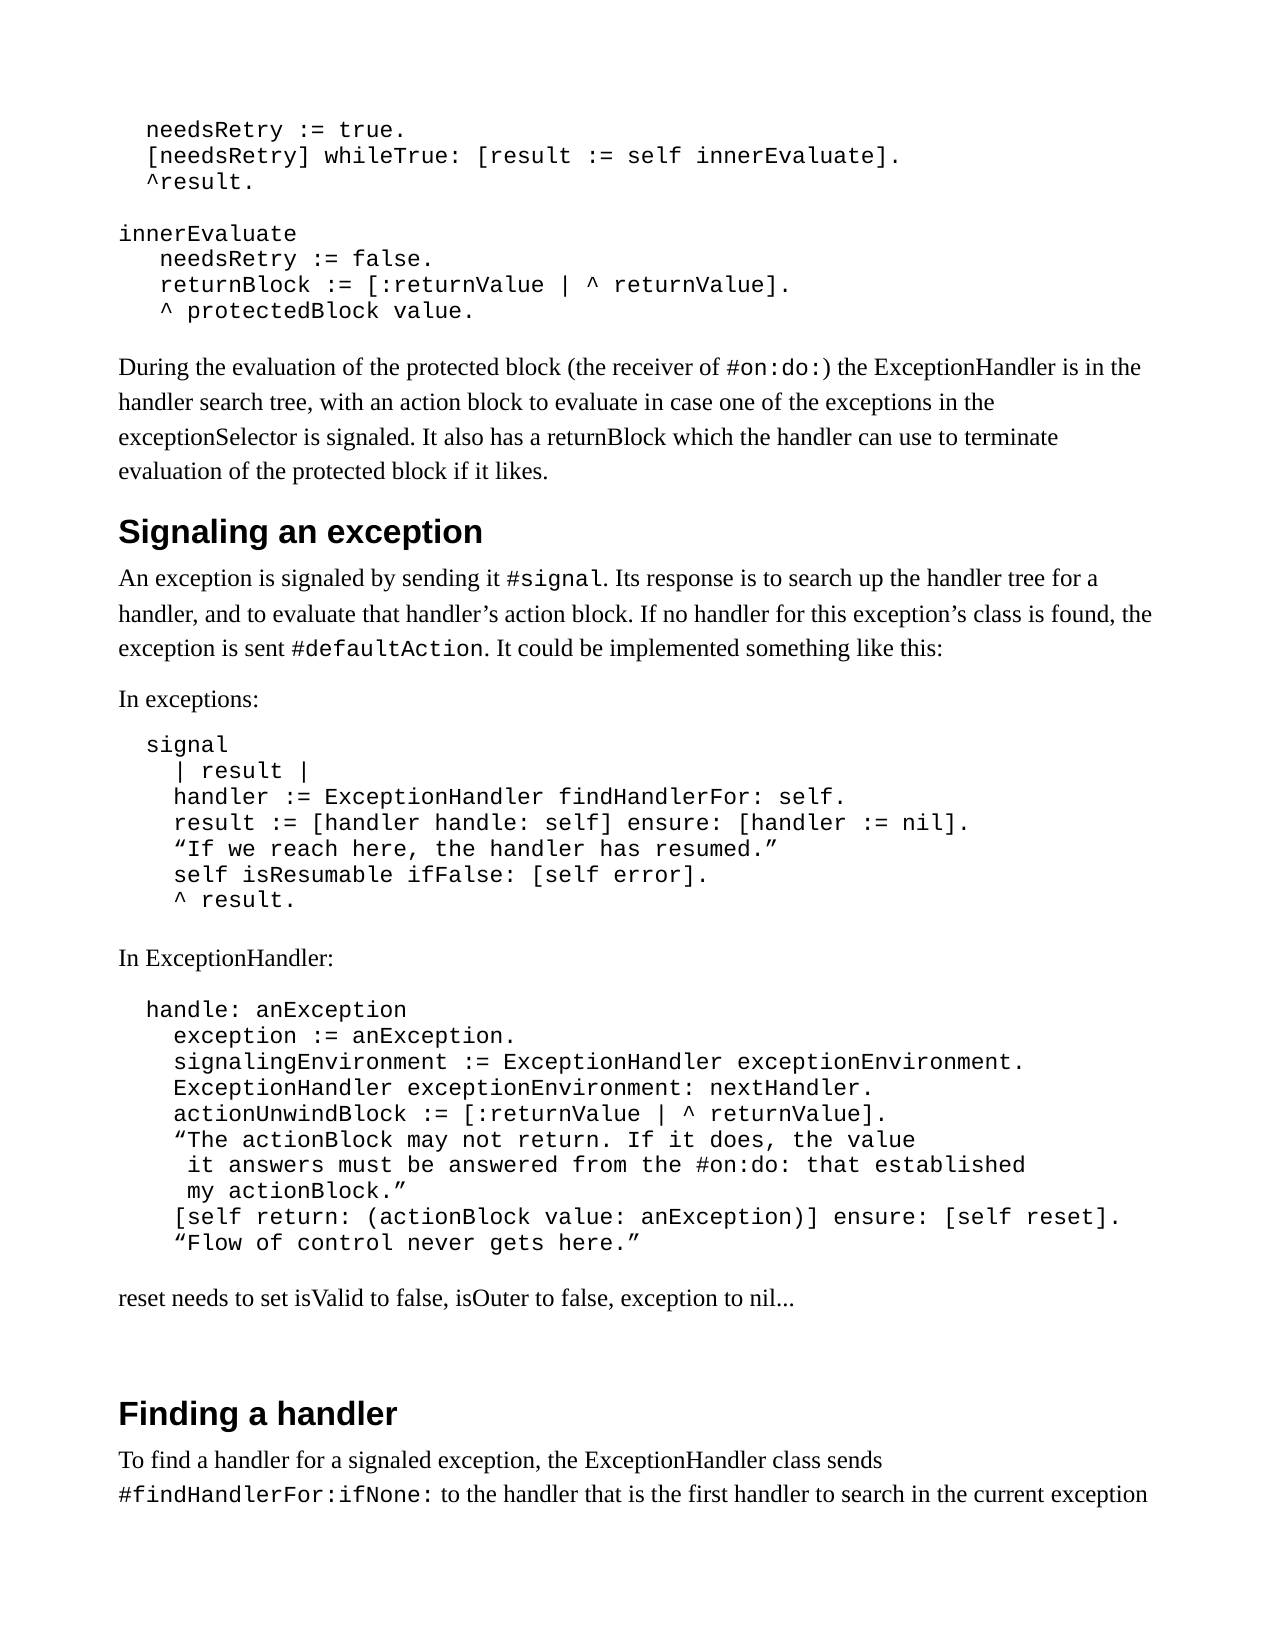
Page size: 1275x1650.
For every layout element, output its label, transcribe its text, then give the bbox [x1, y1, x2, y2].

text result := [handler handle: self] ensure: [handler := nil]. [118, 811, 1157, 837]
text signalingEnvironment := ExceptionHandler exceptionEnvironment. [118, 1050, 1157, 1076]
text my actionBlock.” [118, 1180, 1157, 1206]
text needsRetry := true. [118, 118, 1157, 144]
text innerEvaluate [118, 222, 1157, 248]
text signal [118, 733, 1157, 759]
subtitle Signaling an exception [118, 512, 1157, 550]
text [needsRetry] whileTrue: [result := self innerEvaluate]. [118, 144, 1157, 170]
text | result | [118, 759, 1157, 785]
text “Flow of control never gets here.” [118, 1232, 1157, 1258]
text In ExceptionHandler: [118, 943, 1157, 972]
subtitle Finding a handler [118, 1393, 1157, 1432]
text ^ result. [118, 889, 1157, 915]
text handler := ExceptionHandler findHandlerFor: self. [118, 785, 1157, 811]
text ExceptionHandler exceptionEnvironment: nextHandler. [118, 1076, 1157, 1102]
text An exception is signaled by sending it #signal. Its response is to search up the handler tree for a handler, and to evaluate that handler’s action block. If no handler for this exception’s class is found, the exception is sent #defaultAction. It could be implemented something like this: [118, 563, 1157, 663]
text [self return: (actionBlock value: anException)] ensure: [self reset]. [118, 1206, 1157, 1232]
text To find a handler for a signaled exception, the ExceptionHandler class sends #findHandlerFor:ifNone: to the handler that is the first handler to search in the current exception [118, 1445, 1157, 1509]
text returnBlock := [:returnValue | ^ returnValue]. [118, 274, 1157, 300]
text self isResumable ifFalse: [self error]. [118, 863, 1157, 889]
text ^ protectedBlock value. [118, 300, 1157, 326]
text needsRetry := false. [118, 248, 1157, 274]
text ^result. [118, 170, 1157, 196]
text In exceptions: [118, 684, 1157, 713]
text handle: anException [118, 998, 1157, 1024]
text During the evaluation of the protected block (the receiver of #on:do:) the ExceptionHandler is in the handler search tree, with an action block to evaluate in case one of the exceptions in the exceptionSelector is signaled. It also has a returnBlock which the handler can use to terminate evaluation of the protected block if it likes. [118, 352, 1157, 485]
text it answers must be answered from the #on:do: that established [118, 1154, 1157, 1180]
text actionUnwindBlock := [:returnValue | ^ returnValue]. [118, 1102, 1157, 1128]
text “The actionBlock may not return. If it does, the value [118, 1128, 1157, 1154]
text exception := anException. [118, 1024, 1157, 1050]
text reset needs to set isValid to false, isOuter to false, exception to nil... [118, 1283, 1157, 1312]
text “If we reach here, the handler has resumed.” [118, 837, 1157, 863]
